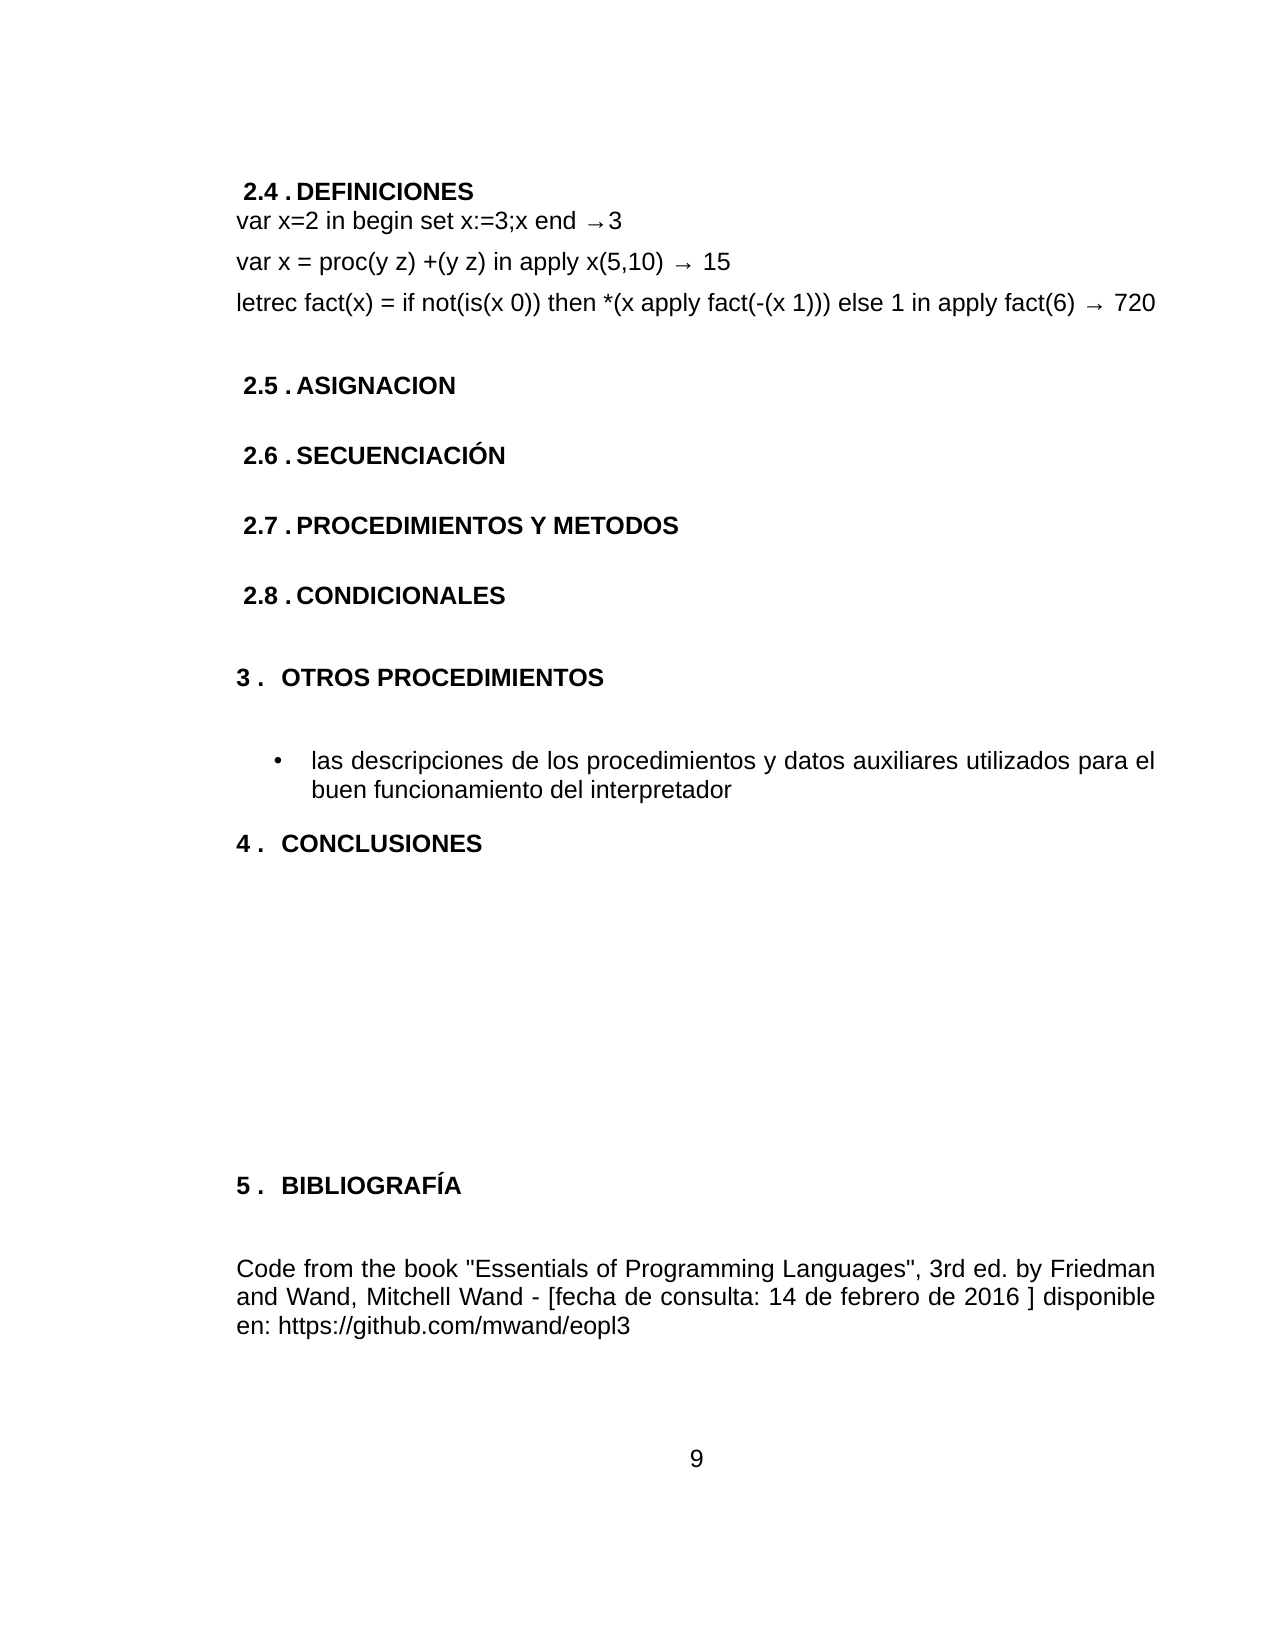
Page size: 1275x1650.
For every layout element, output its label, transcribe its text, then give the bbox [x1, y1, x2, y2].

subtitle Otros procedimientos [236, 663, 1157, 692]
text letrec fact(x) = if not(is(x 0)) then *(x apply fact(-(x 1))) else 1 in apply fact(6) → 720 [236, 288, 1157, 317]
subtitle ASIGNACION [236, 371, 1157, 400]
subtitle PROCEDIMIENTOS Y METODOS [236, 511, 1157, 540]
subtitle SECUENCIACIÓN [236, 441, 1157, 470]
text var x=2 in begin set x:=3;x end →3 [236, 206, 1157, 235]
subtitle CONCLUSIONES [236, 828, 1157, 857]
text Code from the book "Essentials of Programming Languages", 3rd ed. by Friedman and Wand, Mitchell Wand - [fecha de consulta: 14 de febrero de 2016 ] disponible en: https://github.com/mwand/eopl3 [236, 1253, 1157, 1340]
subtitle Bibliografía [236, 1171, 1157, 1200]
text var x = proc(y z) +(y z) in apply x(5,10) → 15 [236, 247, 1157, 276]
list las descripciones de los procedimientos y datos auxiliares utilizados para el buen funcionamiento del interpretador [274, 746, 1157, 803]
subtitle DEFINICIONES [236, 177, 1157, 206]
subtitle CONDICIONALES [236, 581, 1157, 610]
